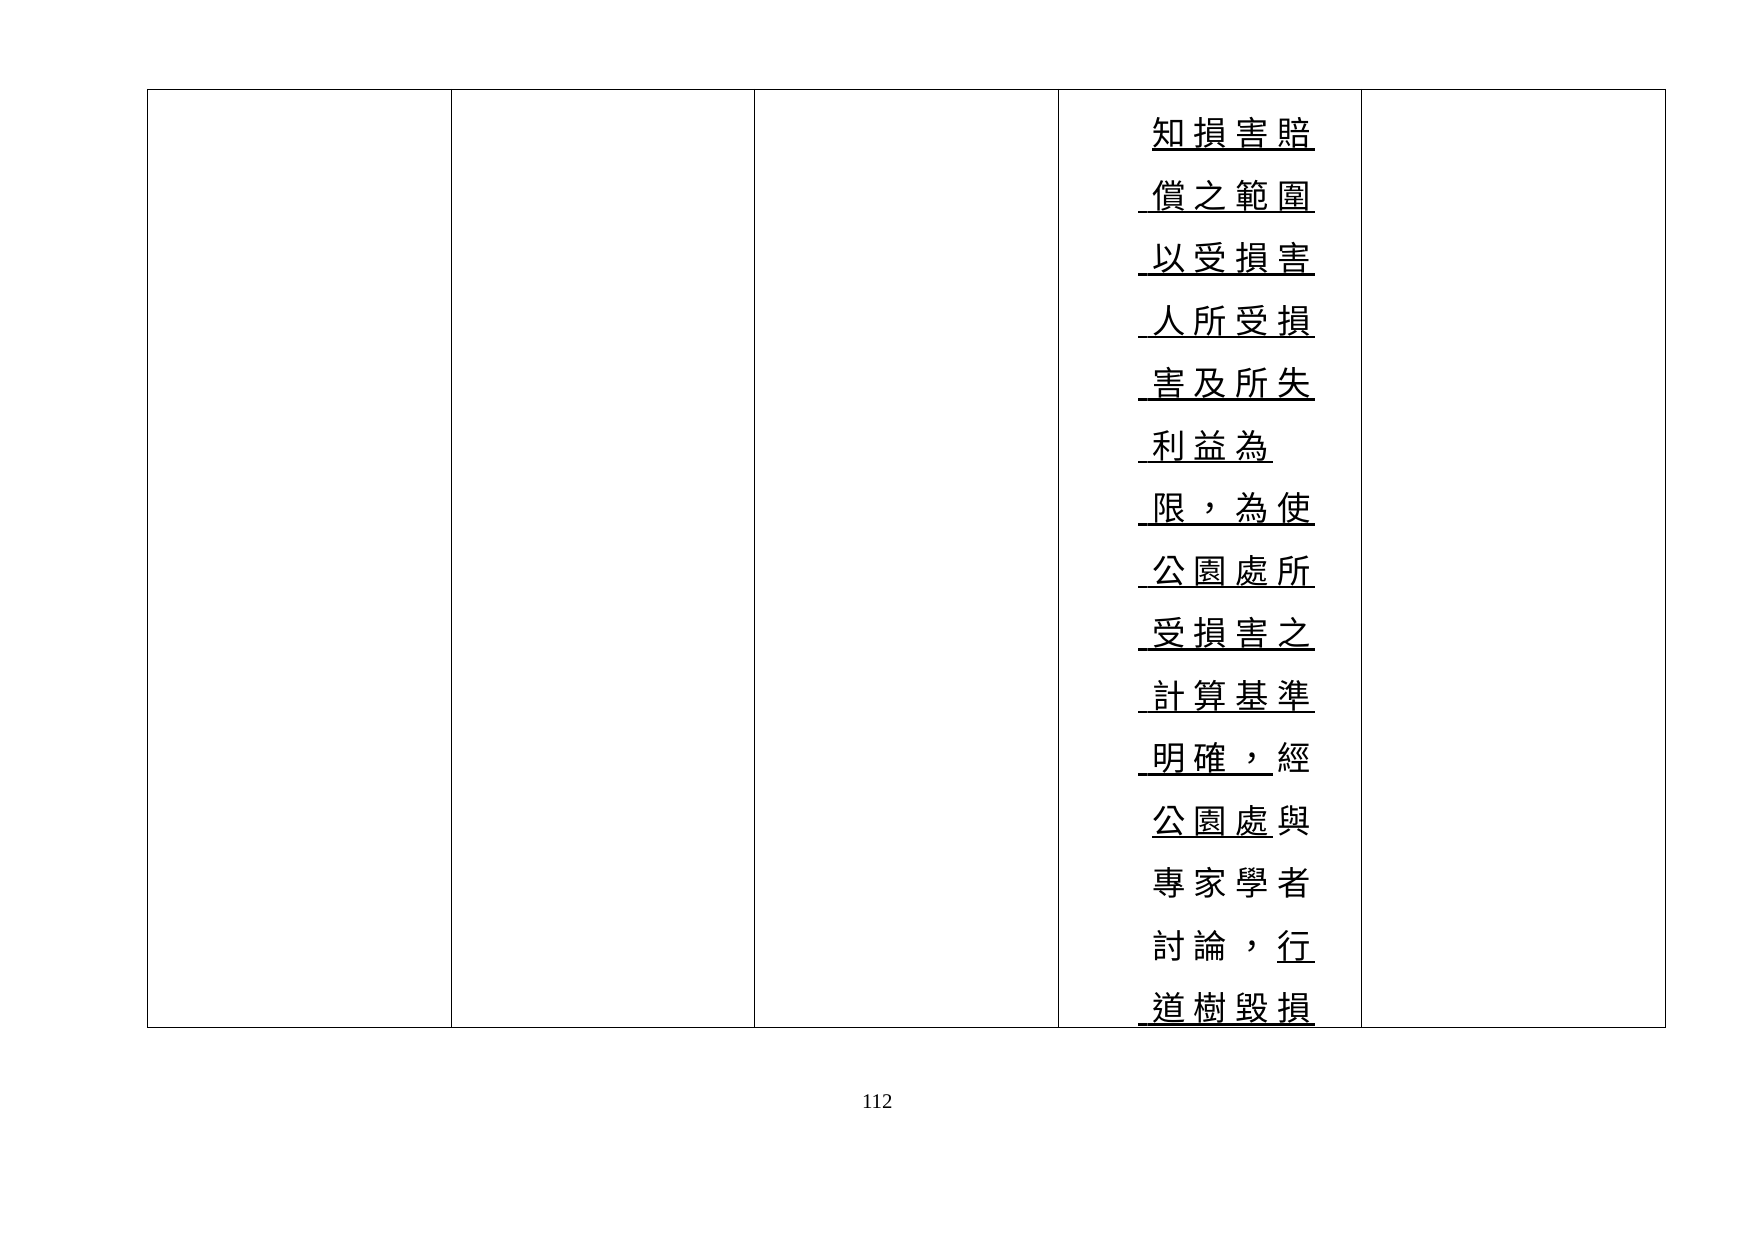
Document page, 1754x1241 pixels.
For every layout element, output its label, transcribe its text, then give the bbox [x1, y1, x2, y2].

table_cell [452, 90, 754, 1027]
table_cell [148, 90, 451, 1027]
table_cell [755, 90, 1058, 1027]
table_cell 知損害賠償之範圍以受損害人所受損害及所失利益為限，為使公園處所受損害之計算基準明確，經公園處與專家學者討論，行道樹毀損 [1059, 90, 1361, 1027]
table_cell [1362, 90, 1665, 1027]
